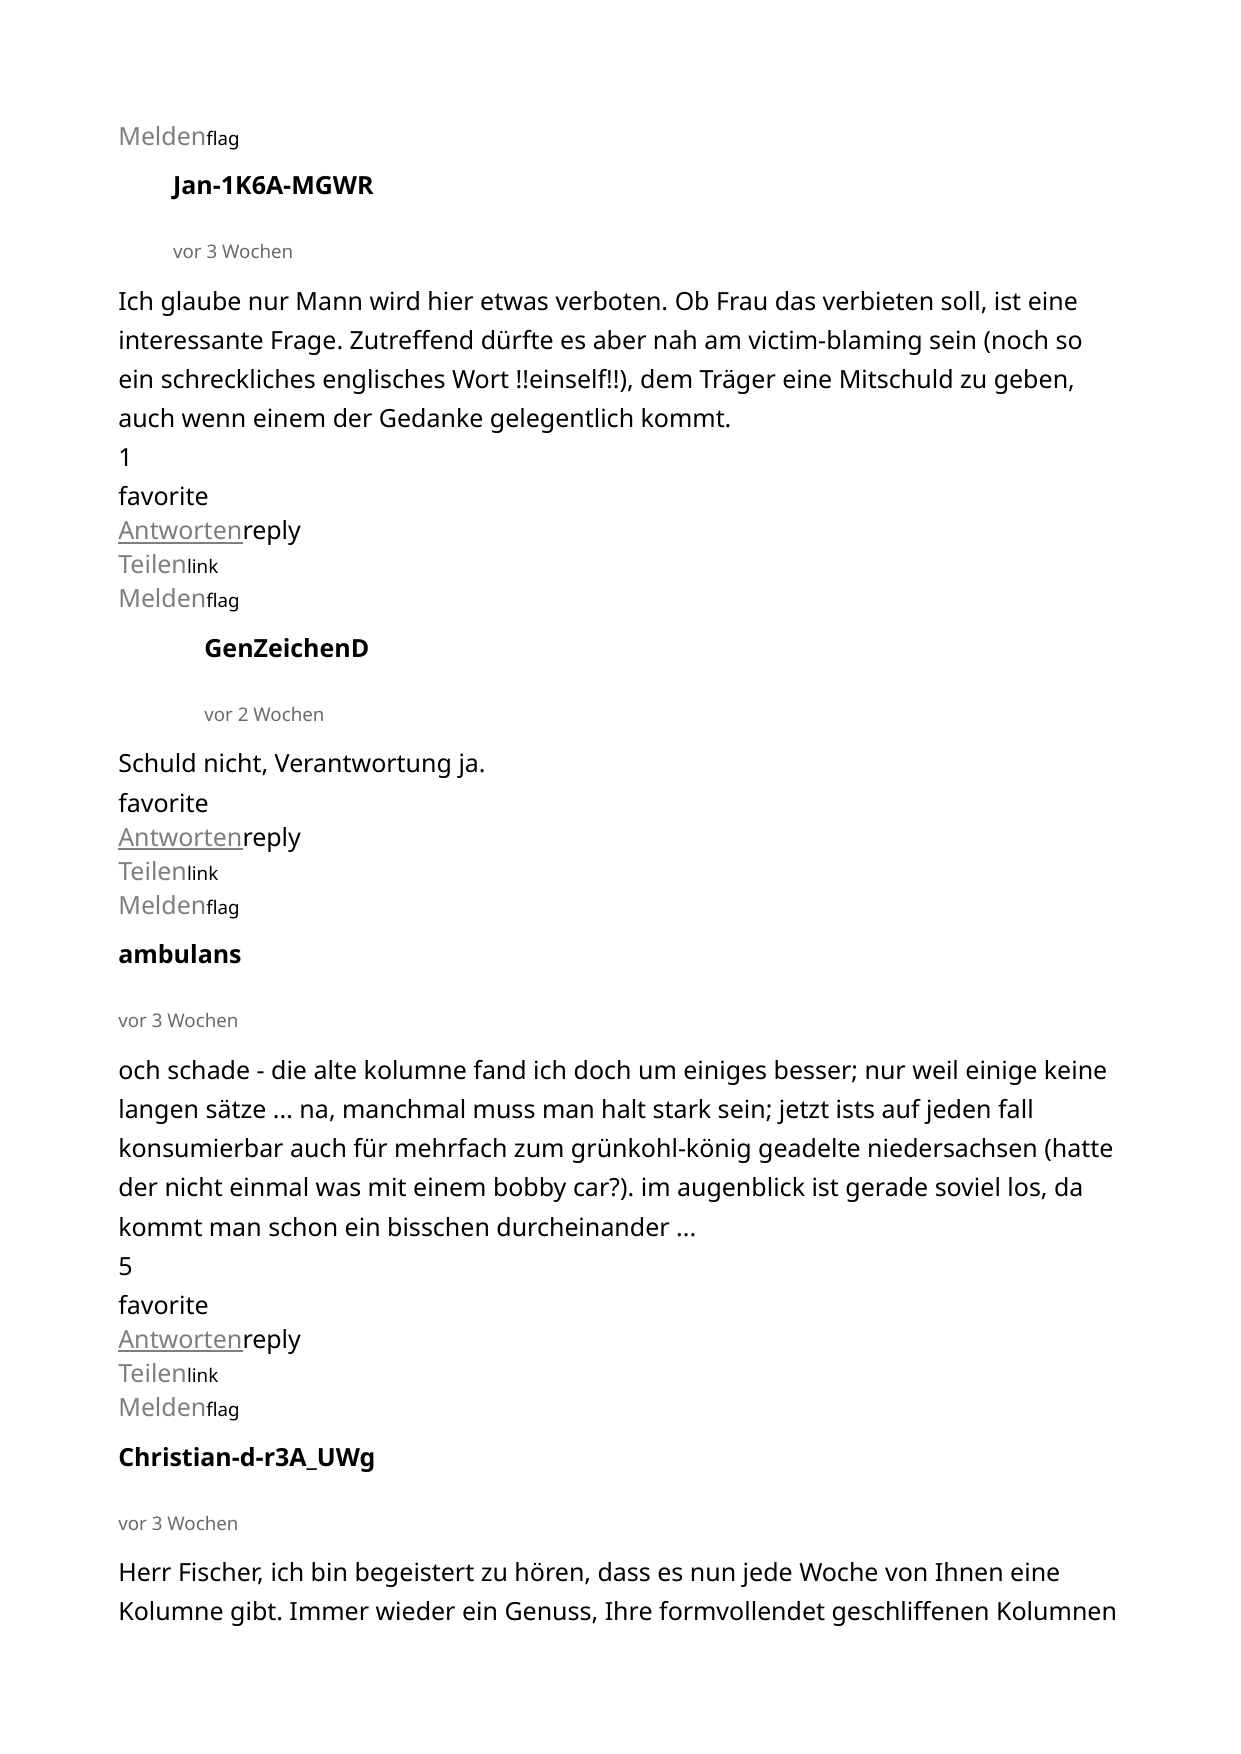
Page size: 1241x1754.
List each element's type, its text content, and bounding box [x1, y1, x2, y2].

text vor 3 Wochen [118, 1008, 1117, 1033]
text Ich glaube nur Mann wird hier etwas verboten. Ob Frau das verbieten soll, ist eine interessante Frage. Zutreffend dürfte es aber nah am victim-blaming sein (noch so ein schreckliches englisches Wort !!einself!!), dem Träger eine Mitschuld zu geben, auch wenn einem der Gedanke gelegentlich kommt. [118, 283, 1122, 435]
text Meldenflag [118, 118, 1122, 152]
text Jan-1K6A-MGWR [173, 168, 1114, 202]
text Antwortenreply [118, 513, 1122, 547]
text vor 3 Wochen [118, 1510, 1117, 1535]
text Teilenlink [118, 853, 1122, 887]
text Herr Fischer, ich bin begeistert zu hören, dass es nun jede Woche von Ihnen eine Kolumne gibt. Immer wieder ein Genuss, Ihre formvollendet geschliffenen Kolumnen [118, 1555, 1122, 1628]
text Teilenlink [118, 547, 1122, 581]
text 1 [118, 440, 1122, 474]
text ambulans [118, 937, 1114, 971]
text Teilenlink [118, 1356, 1122, 1390]
text 5 [118, 1248, 1122, 1282]
text Antwortenreply [118, 819, 1122, 853]
text Christian-d-r3A_UWg [118, 1439, 1114, 1473]
text Meldenflag [118, 581, 1122, 615]
text Meldenflag [118, 1390, 1122, 1424]
text vor 2 Wochen [204, 701, 1117, 727]
text favorite [118, 1287, 1122, 1322]
text Schuld nicht, Verantwortung ja. [118, 746, 1122, 780]
text vor 3 Wochen [173, 238, 1117, 264]
text Antwortenreply [118, 1322, 1122, 1356]
text Meldenflag [118, 887, 1122, 922]
text och schade - die alte kolumne fand ich doch um einiges besser; nur weil einige keine langen sätze ... na, manchmal muss man halt stark sein; jetzt ists auf jeden fall konsumierbar auch für mehrfach zum grünkohl-könig geadelte niedersachsen (hatte der nicht einmal was mit einem bobby car?). im augenblick ist gerade soviel los, da kommt man schon ein bisschen durcheinander ... [118, 1052, 1122, 1243]
text favorite [118, 785, 1122, 819]
text GenZeichenD [204, 631, 1114, 665]
text favorite [118, 479, 1122, 513]
